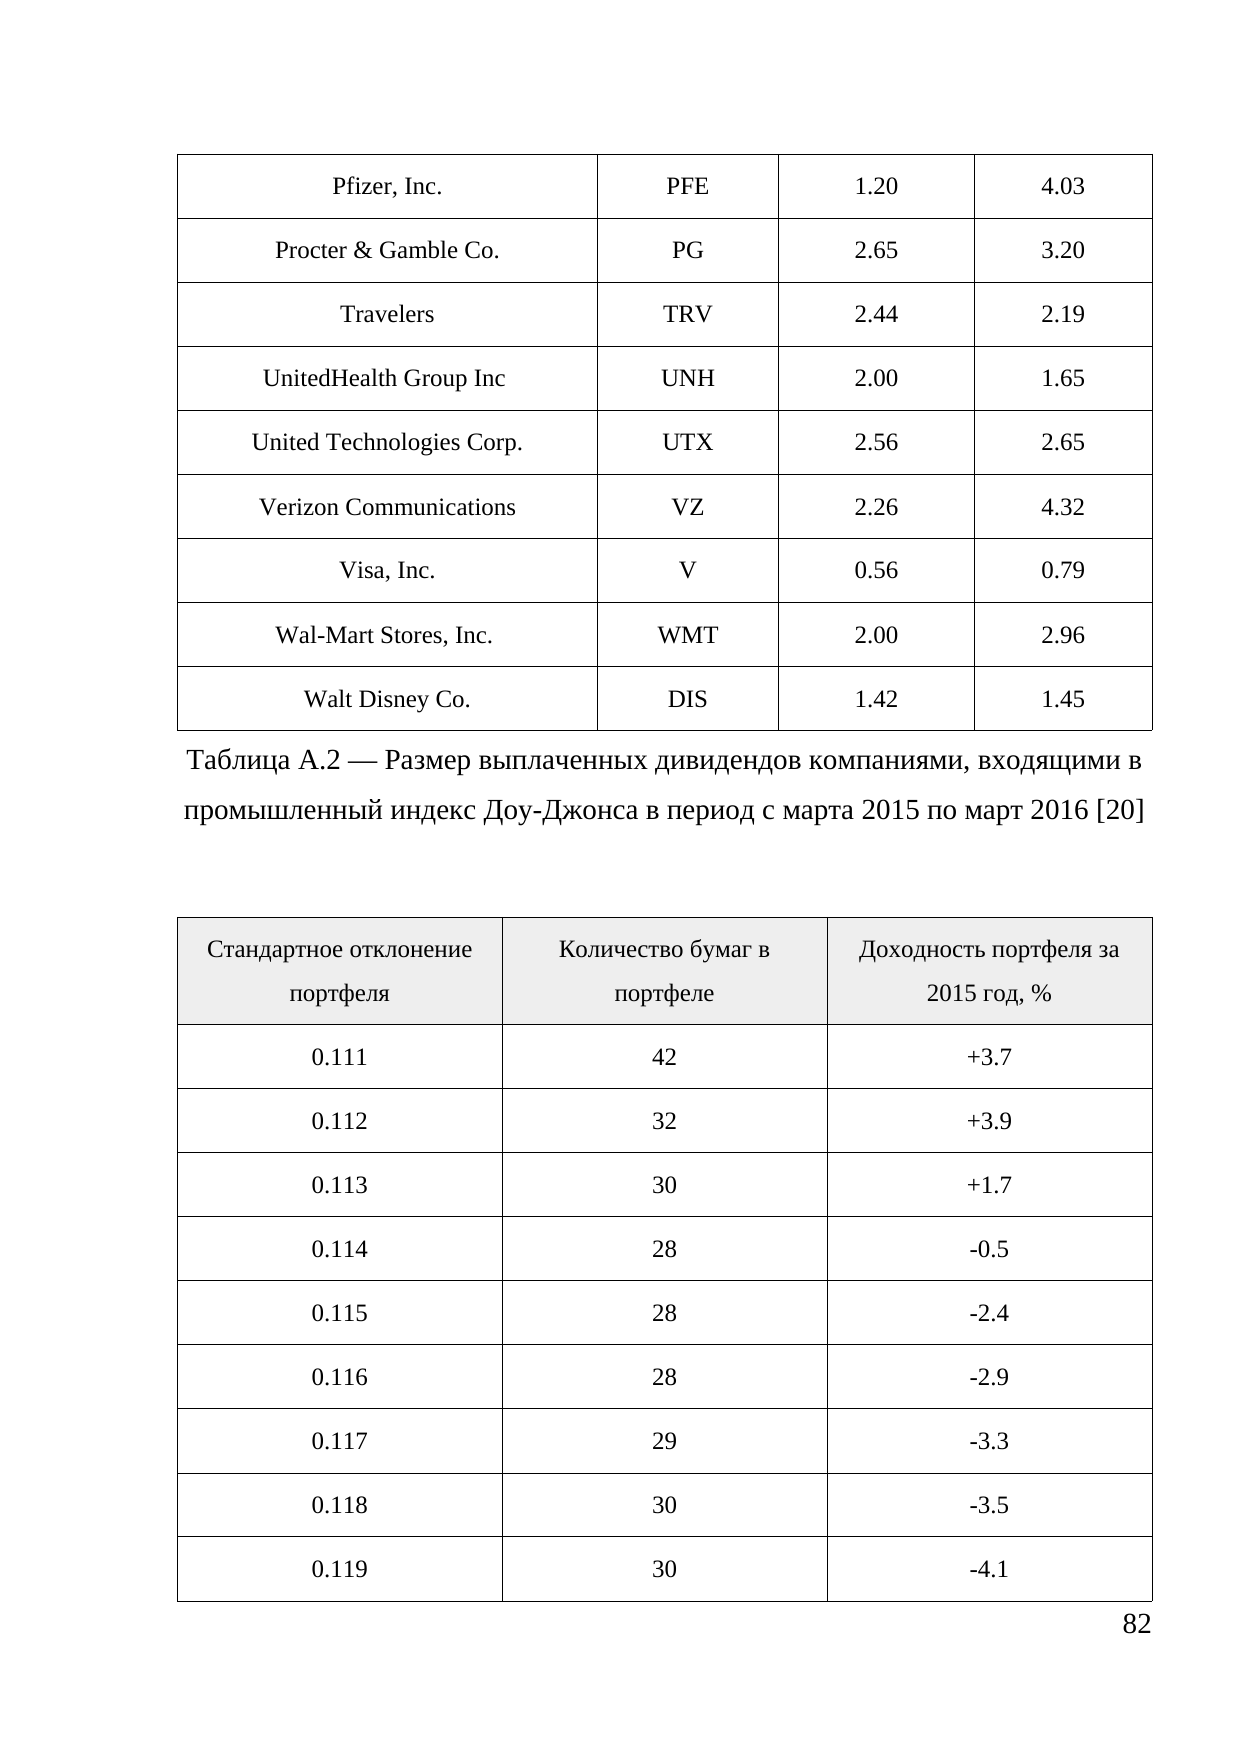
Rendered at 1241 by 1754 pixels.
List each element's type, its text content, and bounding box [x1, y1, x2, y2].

table_cell -3.3 [828, 1409, 1152, 1472]
table_cell +1.7 [828, 1153, 1152, 1216]
table_cell 0.79 [975, 539, 1152, 602]
table_cell 30 [503, 1153, 827, 1216]
table_cell 2.26 [779, 475, 974, 538]
table_cell 4.03 [975, 155, 1152, 218]
text Таблица А.2 — Размер выплаченных дивидендов компаниями, входящими в промышленный индекс Доу-Джонса в период с марта 2015 по март 2016 [20] [177, 742, 1152, 826]
table_cell 2.44 [779, 283, 974, 346]
table_cell Procter & Gamble Co. [178, 219, 597, 282]
table_cell Walt Disney Co. [178, 667, 597, 730]
table_cell 0.116 [178, 1345, 502, 1408]
table_cell 28 [503, 1345, 827, 1408]
table_cell 2.19 [975, 283, 1152, 346]
table_cell 0.118 [178, 1474, 502, 1536]
table_cell +3.9 [828, 1089, 1152, 1152]
table_cell -3.5 [828, 1474, 1152, 1536]
table_cell Pfizer, Inc. [178, 155, 597, 218]
table_cell 0.114 [178, 1217, 502, 1280]
table_cell 2.00 [779, 603, 974, 666]
table_cell 0.113 [178, 1153, 502, 1216]
table_cell 0.112 [178, 1089, 502, 1152]
table_cell Visa, Inc. [178, 539, 597, 602]
table_cell 4.32 [975, 475, 1152, 538]
table_cell 28 [503, 1281, 827, 1344]
table_cell United Technologies Corp. [178, 411, 597, 474]
table_cell Verizon Communications [178, 475, 597, 538]
table_cell 0.56 [779, 539, 974, 602]
table_cell 2.00 [779, 347, 974, 410]
table_cell V [598, 539, 778, 602]
table_cell -4.1 [828, 1537, 1152, 1601]
table_cell 0.111 [178, 1025, 502, 1088]
table_cell 1.20 [779, 155, 974, 218]
table_cell -2.9 [828, 1345, 1152, 1408]
table_cell 32 [503, 1089, 827, 1152]
table_cell VZ [598, 475, 778, 538]
table_cell UnitedHealth Group Inc [178, 347, 597, 410]
table_cell 42 [503, 1025, 827, 1088]
table_cell TRV [598, 283, 778, 346]
table_cell 30 [503, 1474, 827, 1536]
table_cell DIS [598, 667, 778, 730]
table_cell 2.56 [779, 411, 974, 474]
table_cell 2.65 [975, 411, 1152, 474]
table_cell 0.117 [178, 1409, 502, 1472]
table_cell PFE [598, 155, 778, 218]
table_cell 1.65 [975, 347, 1152, 410]
table_cell Travelers [178, 283, 597, 346]
table_cell 2.65 [779, 219, 974, 282]
table_cell 1.42 [779, 667, 974, 730]
table_cell -2.4 [828, 1281, 1152, 1344]
table_cell +3.7 [828, 1025, 1152, 1088]
table_cell 29 [503, 1409, 827, 1472]
table_cell 2.96 [975, 603, 1152, 666]
table_cell 28 [503, 1217, 827, 1280]
table_header Количество бумаг в портфеле [503, 918, 827, 1024]
table_cell 30 [503, 1537, 827, 1601]
table_cell -0.5 [828, 1217, 1152, 1280]
table_cell UTX [598, 411, 778, 474]
table_cell 0.119 [178, 1537, 502, 1601]
table_cell 1.45 [975, 667, 1152, 730]
table_cell PG [598, 219, 778, 282]
table_cell UNH [598, 347, 778, 410]
table_cell WMT [598, 603, 778, 666]
table_cell Wal-Mart Stores, Inc. [178, 603, 597, 666]
table_cell 0.115 [178, 1281, 502, 1344]
table_header Доходность портфеля за 2015 год, % [828, 918, 1152, 1024]
table_header Стандартное отклонение портфеля [178, 918, 502, 1024]
table_cell 3.20 [975, 219, 1152, 282]
